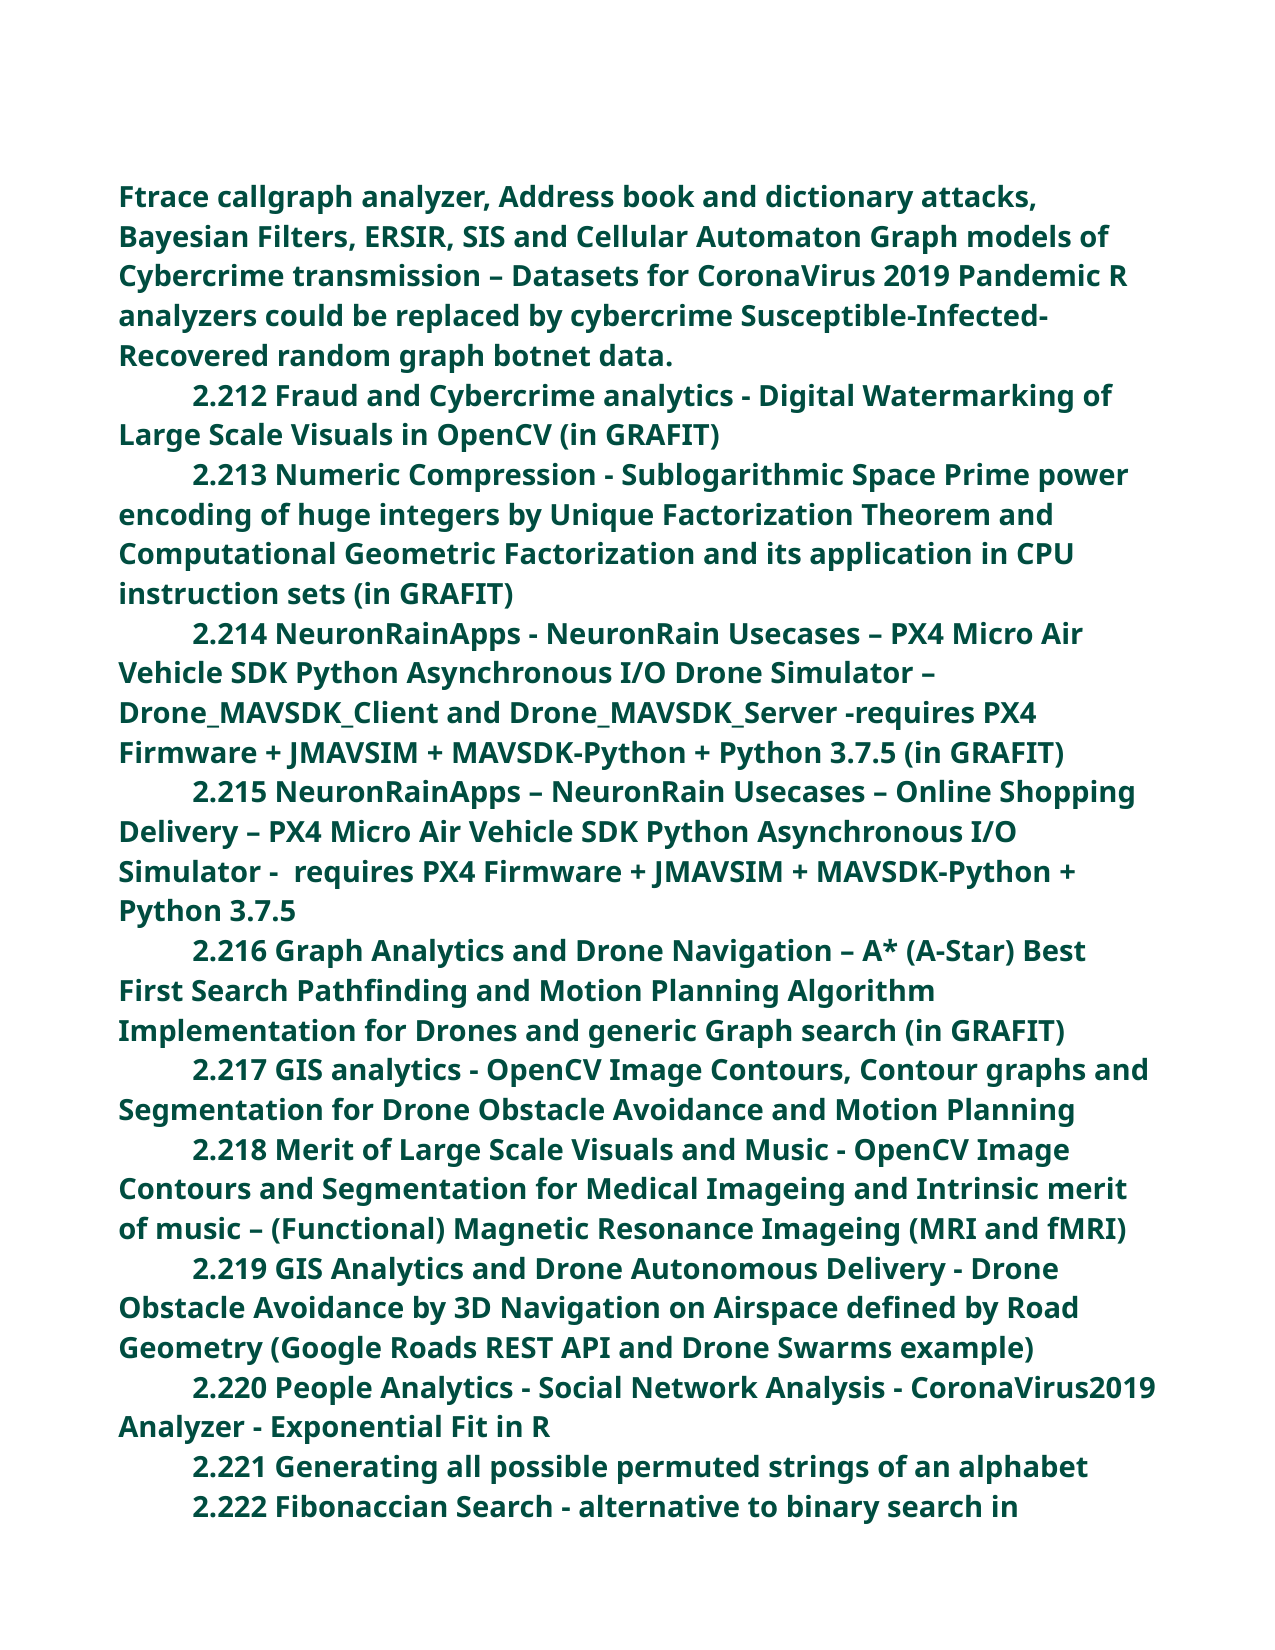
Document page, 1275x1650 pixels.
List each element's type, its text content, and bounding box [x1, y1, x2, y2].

text 2.221 Generating all possible permuted strings of an alphabet [118, 1446, 1157, 1486]
text 2.212 Fraud and Cybercrime analytics - Digital Watermarking of Large Scale Visuals in OpenCV (in GRAFIT) [118, 375, 1157, 454]
text Ftrace callgraph analyzer, Address book and dictionary attacks, Bayesian Filters, ERSIR, SIS and Cellular Automaton Graph models of Cybercrime transmission – Datasets for CoronaVirus 2019 Pandemic R analyzers could be replaced by cybercrime Susceptible-Infected-Recovered random graph botnet data. [118, 176, 1157, 375]
text 2.220 People Analytics - Social Network Analysis - CoronaVirus2019 Analyzer - Exponential Fit in R [118, 1367, 1157, 1446]
text 2.213 Numeric Compression - Sublogarithmic Space Prime power encoding of huge integers by Unique Factorization Theorem and Computational Geometric Factorization and its application in CPU instruction sets (in GRAFIT) [118, 454, 1157, 613]
text 2.215 NeuronRainApps – NeuronRain Usecases – Online Shopping Delivery – PX4 Micro Air Vehicle SDK Python Asynchronous I/O Simulator - requires PX4 Firmware + JMAVSIM + MAVSDK-Python + Python 3.7.5 [118, 772, 1157, 930]
text 2.214 NeuronRainApps - NeuronRain Usecases – PX4 Micro Air Vehicle SDK Python Asynchronous I/O Drone Simulator – Drone_MAVSDK_Client and Drone_MAVSDK_Server -requires PX4 Firmware + JMAVSIM + MAVSDK-Python + Python 3.7.5 (in GRAFIT) [118, 613, 1157, 772]
text 2.219 GIS Analytics and Drone Autonomous Delivery - Drone Obstacle Avoidance by 3D Navigation on Airspace defined by Road Geometry (Google Roads REST API and Drone Swarms example) [118, 1248, 1157, 1367]
text 2.222 Fibonaccian Search - alternative to binary search in [118, 1486, 1157, 1526]
text 2.217 GIS analytics - OpenCV Image Contours, Contour graphs and Segmentation for Drone Obstacle Avoidance and Motion Planning [118, 1049, 1157, 1129]
text 2.218 Merit of Large Scale Visuals and Music - OpenCV Image Contours and Segmentation for Medical Imageing and Intrinsic merit of music – (Functional) Magnetic Resonance Imageing (MRI and fMRI) [118, 1129, 1157, 1248]
text 2.216 Graph Analytics and Drone Navigation – A* (A-Star) Best First Search Pathfinding and Motion Planning Algorithm Implementation for Drones and generic Graph search (in GRAFIT) [118, 930, 1157, 1049]
